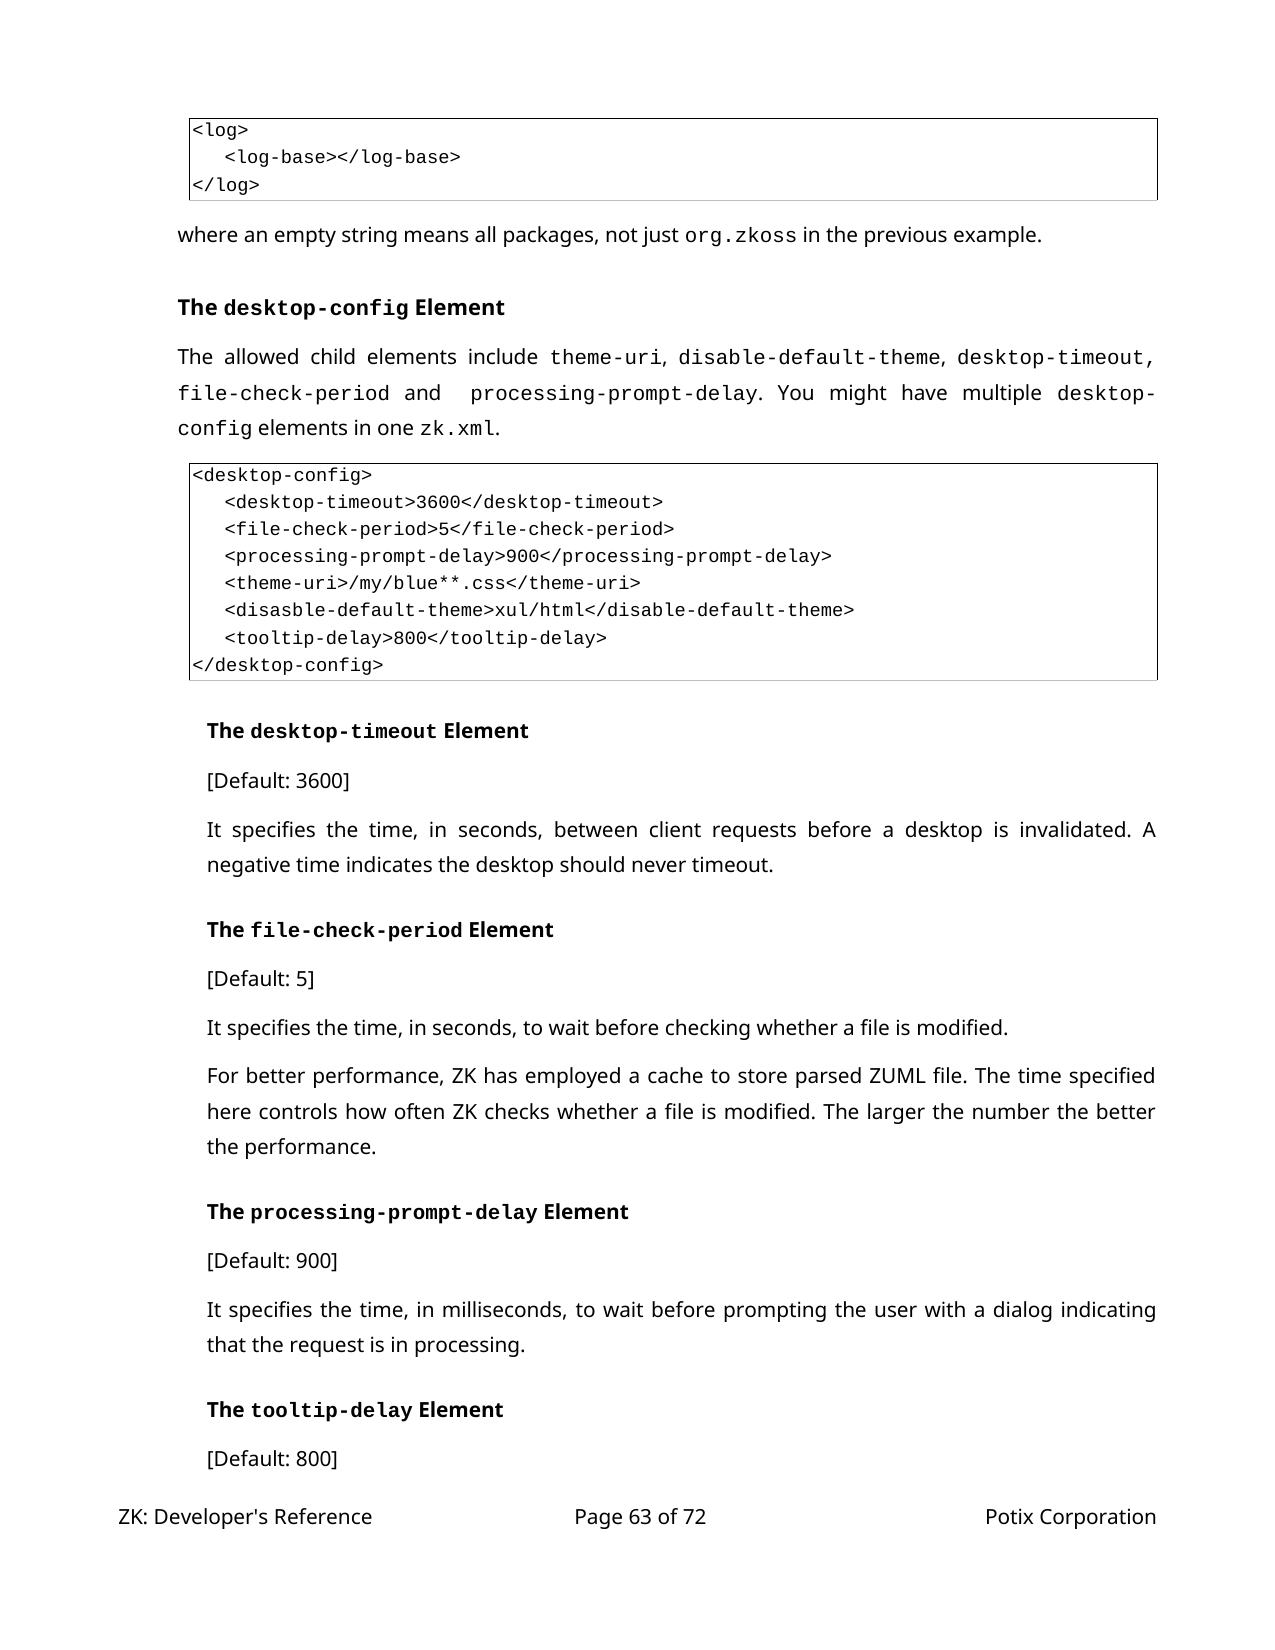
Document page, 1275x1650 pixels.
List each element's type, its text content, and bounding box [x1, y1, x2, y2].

text [Default: 3600] [207, 766, 1157, 794]
text where an empty string means all packages, not just org.zkoss in the previous example. [177, 220, 1157, 249]
text <file-check-period>5</file-check-period> [190, 517, 1157, 541]
text <log-base></log-base> [190, 145, 1157, 169]
text [Default: 800] [207, 1444, 1157, 1472]
subtitle The desktop-config Element [177, 291, 1157, 322]
subtitle The tooltip-delay Element [207, 1395, 1157, 1424]
subtitle The desktop-timeout Element [207, 717, 1157, 745]
text <disasble-default-theme>xul/html</disable-default-theme> [190, 598, 1157, 623]
text <tooltip-delay>800</tooltip-delay> [190, 626, 1157, 650]
text </desktop-config> [190, 653, 1157, 680]
text <desktop-timeout>3600</desktop-timeout> [190, 489, 1157, 514]
text <desktop-config> [190, 464, 1157, 487]
text It specifies the time, in seconds, between client requests before a desktop is invalidated. A negative time indicates the desktop should never timeout. [207, 815, 1157, 878]
text <theme-uri>/my/blue**.css</theme-uri> [190, 571, 1157, 595]
text It specifies the time, in seconds, to wait before checking whether a file is modified. [207, 1013, 1157, 1041]
text <log> [190, 119, 1157, 142]
subtitle The file-check-period Element [207, 915, 1157, 943]
text </log> [190, 172, 1157, 200]
subtitle The processing-prompt-delay Element [207, 1197, 1157, 1226]
text It specifies the time, in milliseconds, to wait before prompting the user with a dialog indicating that the request is in processing. [207, 1295, 1157, 1358]
text For better performance, ZK has employed a cache to store parsed ZUML file. The time specified here controls how often ZK checks whether a file is modified. The larger the number the better the performance. [207, 1062, 1157, 1160]
text <processing-prompt-delay>900</processing-prompt-delay> [190, 544, 1157, 568]
text [Default: 900] [207, 1246, 1157, 1274]
text The allowed child elements include theme-uri, disable-default-theme, desktop-timeout, file-check-period and processing-prompt-delay. You might have multiple desktop-config elements in one zk.xml. [177, 342, 1157, 442]
text [Default: 5] [207, 964, 1157, 992]
